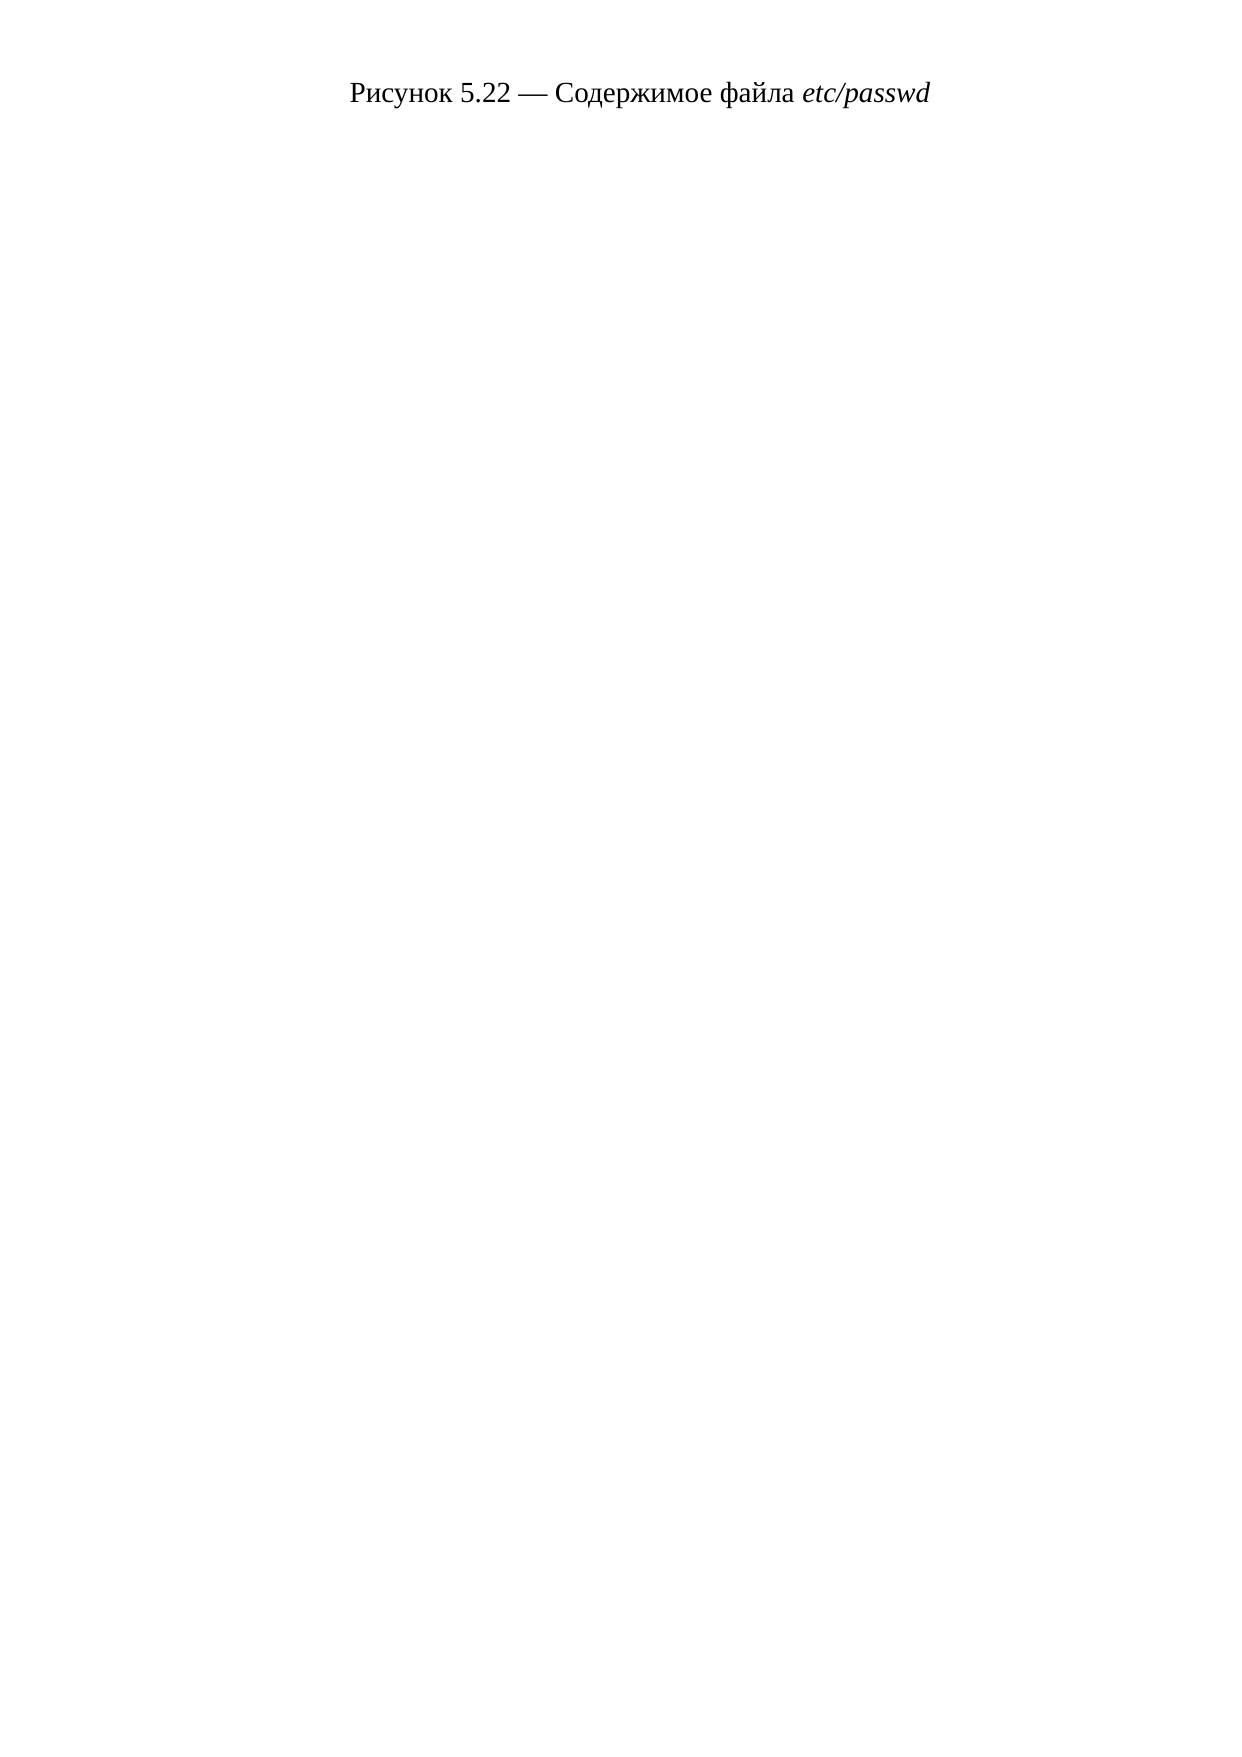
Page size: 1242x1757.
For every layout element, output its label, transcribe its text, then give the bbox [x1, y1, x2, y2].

text Рисунок 5.22 — Содержимое файла etc/passwd [102, 75, 1106, 109]
